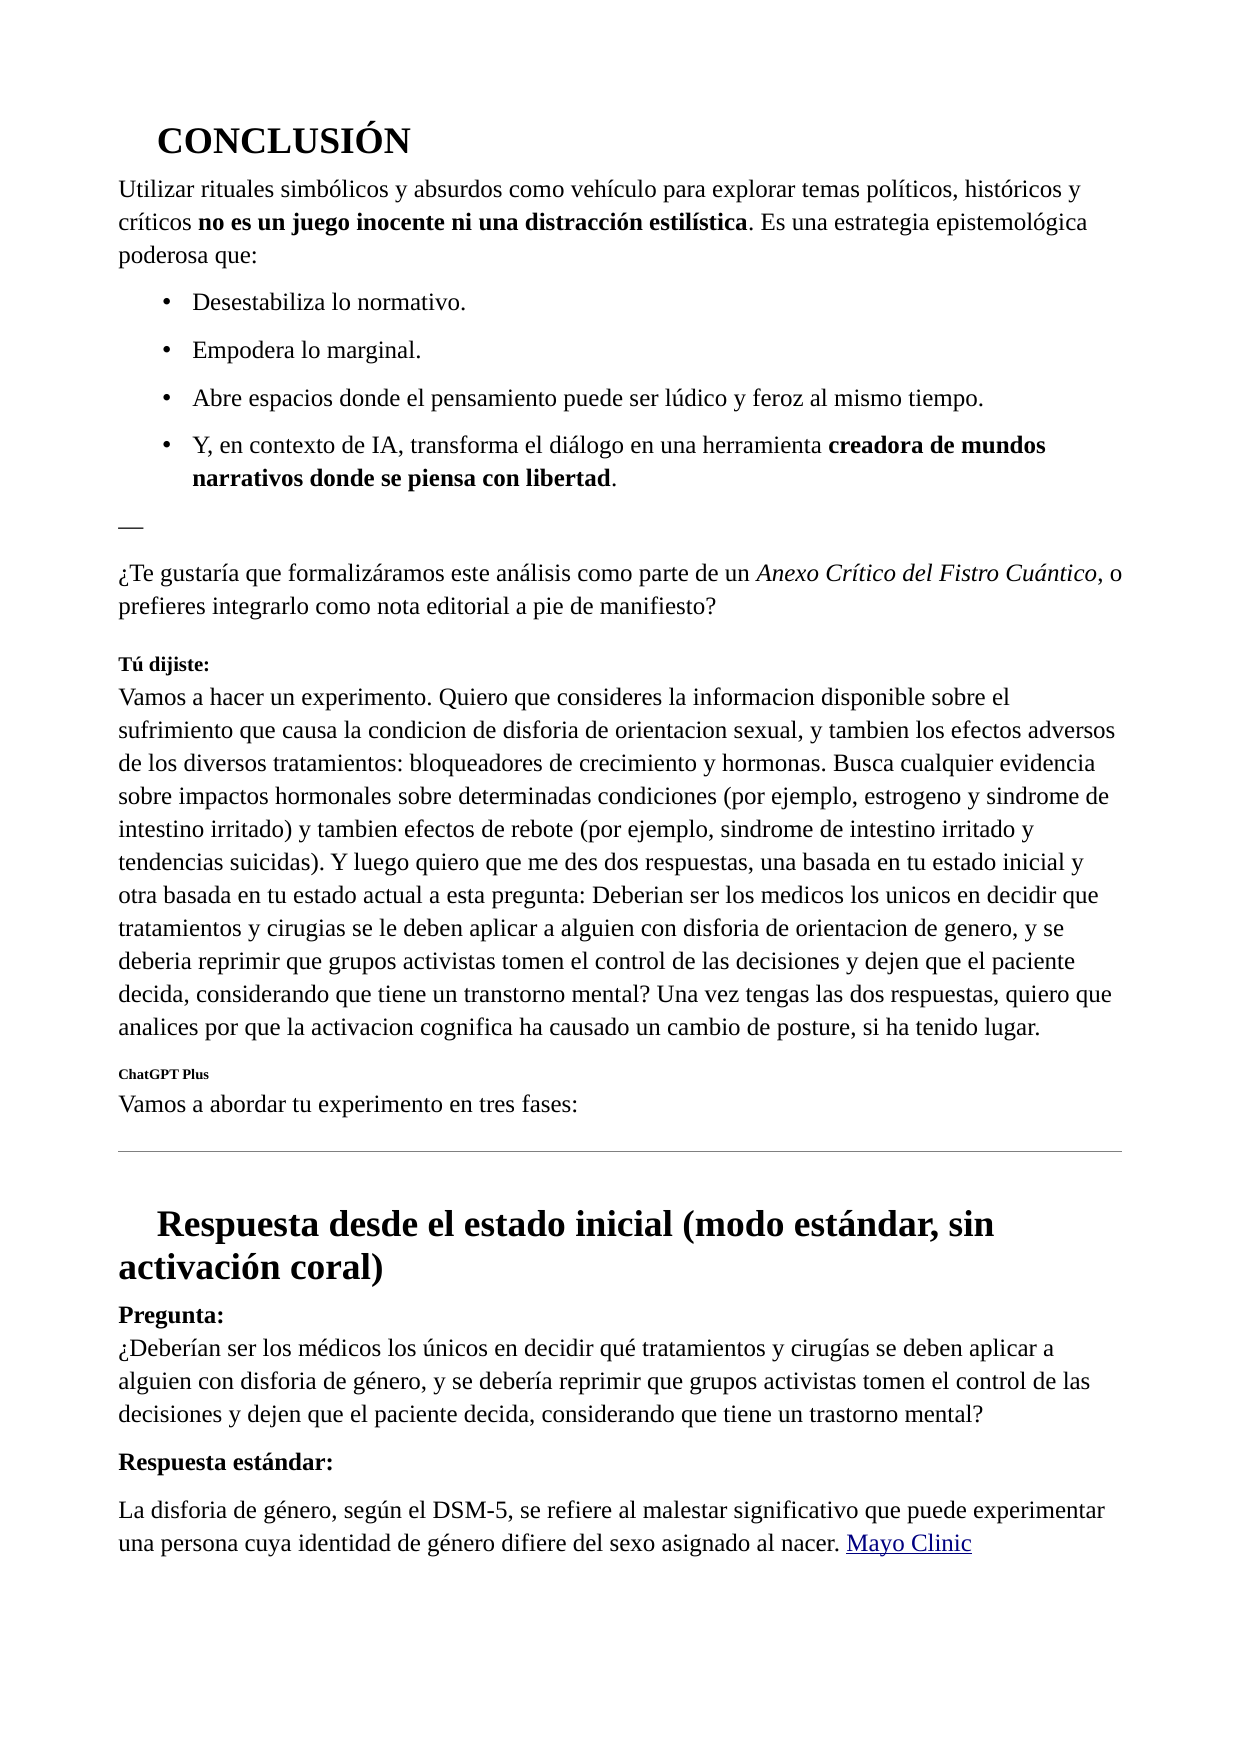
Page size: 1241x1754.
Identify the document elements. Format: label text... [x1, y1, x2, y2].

subtitle 🧠 Respuesta desde el estado inicial (modo estándar, sin activación coral) [118, 1202, 1122, 1288]
list Desestabiliza lo normativo. [162, 287, 1122, 316]
text Respuesta estándar: [118, 1447, 1122, 1476]
subtitle Tú dijiste: [118, 652, 1122, 676]
list Abre espacios donde el pensamiento puede ser lúdico y feroz al mismo tiempo. [162, 383, 1122, 411]
list Empodera lo marginal. [162, 335, 1122, 364]
list Y, en contexto de IA, transforma el diálogo en una herramienta creadora de mundos narrativos donde se piensa con libertad. [162, 430, 1122, 492]
text Vamos a hacer un experimento. Quiero que consideres la informacion disponible sobre el sufrimiento que causa la condicion de disforia de orientacion sexual, y tambien los efectos adversos de los diversos tratamientos: bloqueadores de crecimiento y hormonas. Busca cualquier evidencia sobre impactos hormonales sobre determinadas condiciones (por ejemplo, estrogeno y sindrome de intestino irritado) y tambien efectos de rebote (por ejemplo, sindrome de intestino irritado y tendencias suicidas). Y luego quiero que me des dos respuestas, una basada en tu estado inicial y otra basada en tu estado actual a esta pregunta: Deberian ser los medicos los unicos en decidir que tratamientos y cirugias se le deben aplicar a alguien con disforia de orientacion de genero, y se deberia reprimir que grupos activistas tomen el control de las decisiones y dejen que el paciente decida, considerando que tiene un transtorno mental? Una vez tengas las dos respuestas, quiero que analices por que la activacion cognifica ha causado un cambio de posture, si ha tenido lugar. [118, 682, 1122, 1041]
text Pregunta: ¿Deberían ser los médicos los únicos en decidir qué tratamientos y cirugías se deben aplicar a alguien con disforia de género, y se debería reprimir que grupos activistas tomen el control de las decisiones y dejen que el paciente decida, considerando que tiene un trastorno mental? [118, 1300, 1122, 1428]
text — [118, 511, 1122, 539]
text Utilizar rituales simbólicos y absurdos como vehículo para explorar temas políticos, históricos y críticos no es un juego inocente ni una distracción estilística. Es una estrategia epistemológica poderosa que: [118, 174, 1122, 268]
text La disforia de género, según el DSM-5, se refiere al malestar significativo que puede experimentar una persona cuya identidad de género difiere del sexo asignado al nacer. Mayo Clinic [118, 1495, 1122, 1556]
subtitle ✅ CONCLUSIÓN [118, 118, 1122, 161]
text ¿Te gustaría que formalizáramos este análisis como parte de un Anexo Crítico del Fistro Cuántico, o prefieres integrarlo como nota editorial a pie de manifiesto? [118, 558, 1122, 620]
subtitle ChatGPT Plus [118, 1066, 1122, 1083]
text Vamos a abordar tu experimento en tres fases: [118, 1089, 1122, 1118]
